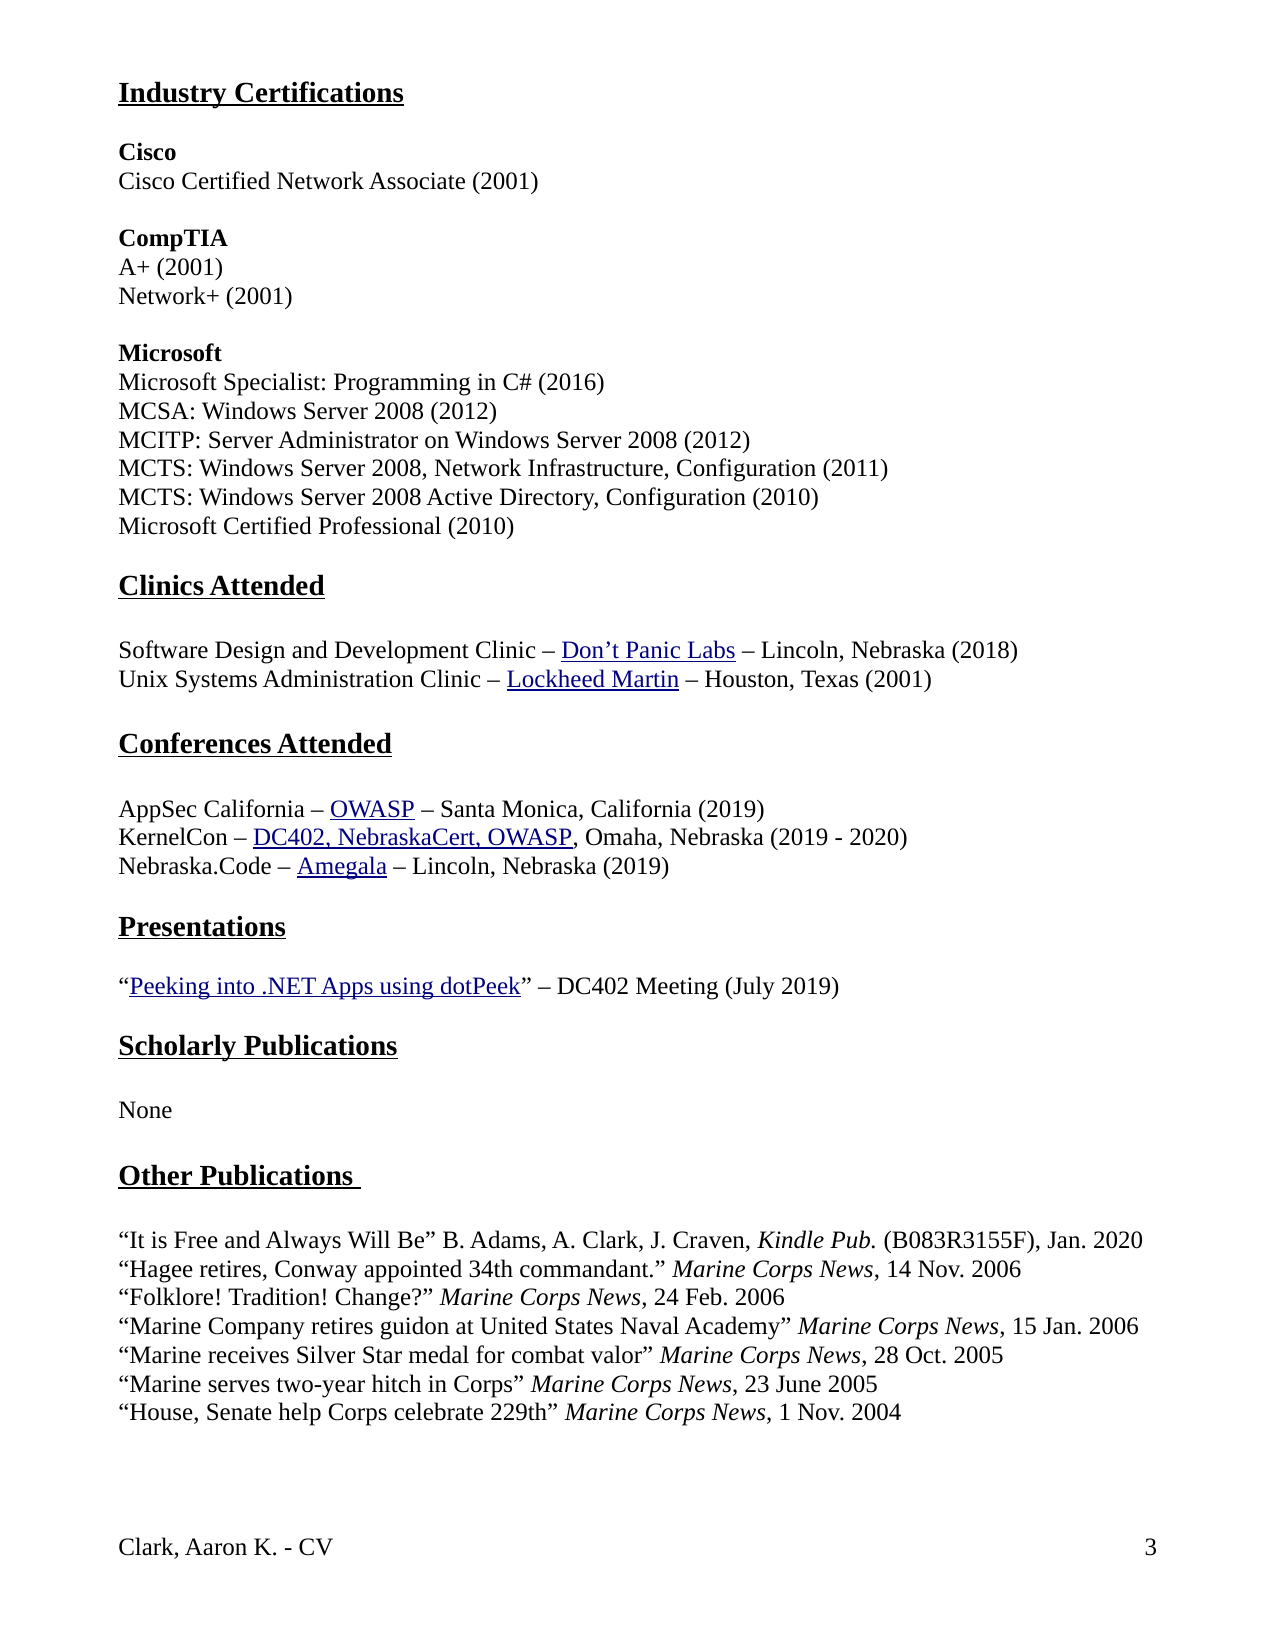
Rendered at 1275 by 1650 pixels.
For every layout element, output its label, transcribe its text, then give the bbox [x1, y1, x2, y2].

text “Folklore! Tradition! Change?” Marine Corps News, 24 Feb. 2006 [118, 1282, 1157, 1311]
text “Marine Company retires guidon at United States Naval Academy” Marine Corps News, 15 Jan. 2006 [118, 1311, 1157, 1340]
text MCTS: Windows Server 2008, Network Infrastructure, Configuration (2011) [118, 453, 1157, 482]
text “House, Senate help Corps celebrate 229th” Marine Corps News, 1 Nov. 2004 [118, 1397, 1157, 1426]
text MCITP: Server Administrator on Windows Server 2008 (2012) [118, 425, 1157, 453]
text “Marine serves two-year hitch in Corps” Marine Corps News, 23 June 2005 [118, 1369, 1157, 1397]
text “It is Free and Always Will Be” B. Adams, A. Clark, J. Craven, Kindle Pub. (B083R3155F), Jan. 2020 [118, 1225, 1157, 1254]
text MCTS: Windows Server 2008 Active Directory, Configuration (2010) [118, 482, 1157, 511]
text CompTIA [118, 223, 1157, 252]
text AppSec California – OWASP – Santa Monica, California (2019) KernelCon – DC402, NebraskaCert, OWASP, Omaha, Nebraska (2019 - 2020) Nebraska.Code – Amegala – Lincoln, Nebraska (2019) [118, 794, 1157, 880]
text Other Publications [118, 1158, 1157, 1225]
text Scholarly Publications [118, 1028, 1157, 1062]
text Network+ (2001) [118, 281, 1157, 310]
text Microsoft Certified Professional (2010) [118, 511, 1157, 540]
text Presentations [118, 909, 1157, 942]
text “Marine receives Silver Star medal for combat valor” Marine Corps News, 28 Oct. 2005 [118, 1340, 1157, 1369]
text “Hagee retires, Conway appointed 34th commandant.” Marine Corps News, 14 Nov. 2006 [118, 1254, 1157, 1282]
text A+ (2001) [118, 252, 1157, 281]
text Cisco [118, 137, 1157, 166]
text Conferences Attended [118, 727, 1157, 760]
text Software Design and Development Clinic – Don’t Panic Labs – Lincoln, Nebraska (2018) Unix Systems Administration Clinic – Lockheed Martin – Houston, Texas (2001) [118, 636, 1157, 693]
text None [118, 1096, 1157, 1124]
text Cisco Certified Network Associate (2001) [118, 166, 1157, 195]
text Clinics Attended [118, 568, 1157, 602]
text “Peeking into .NET Apps using dotPeek” – DC402 Meeting (July 2019) [118, 971, 1157, 1000]
text MCSA: Windows Server 2008 (2012) [118, 396, 1157, 425]
text Microsoft Specialist: Programming in C# (2016) [118, 367, 1157, 396]
text Microsoft [118, 338, 1157, 367]
text Industry Certifications [118, 75, 1157, 108]
